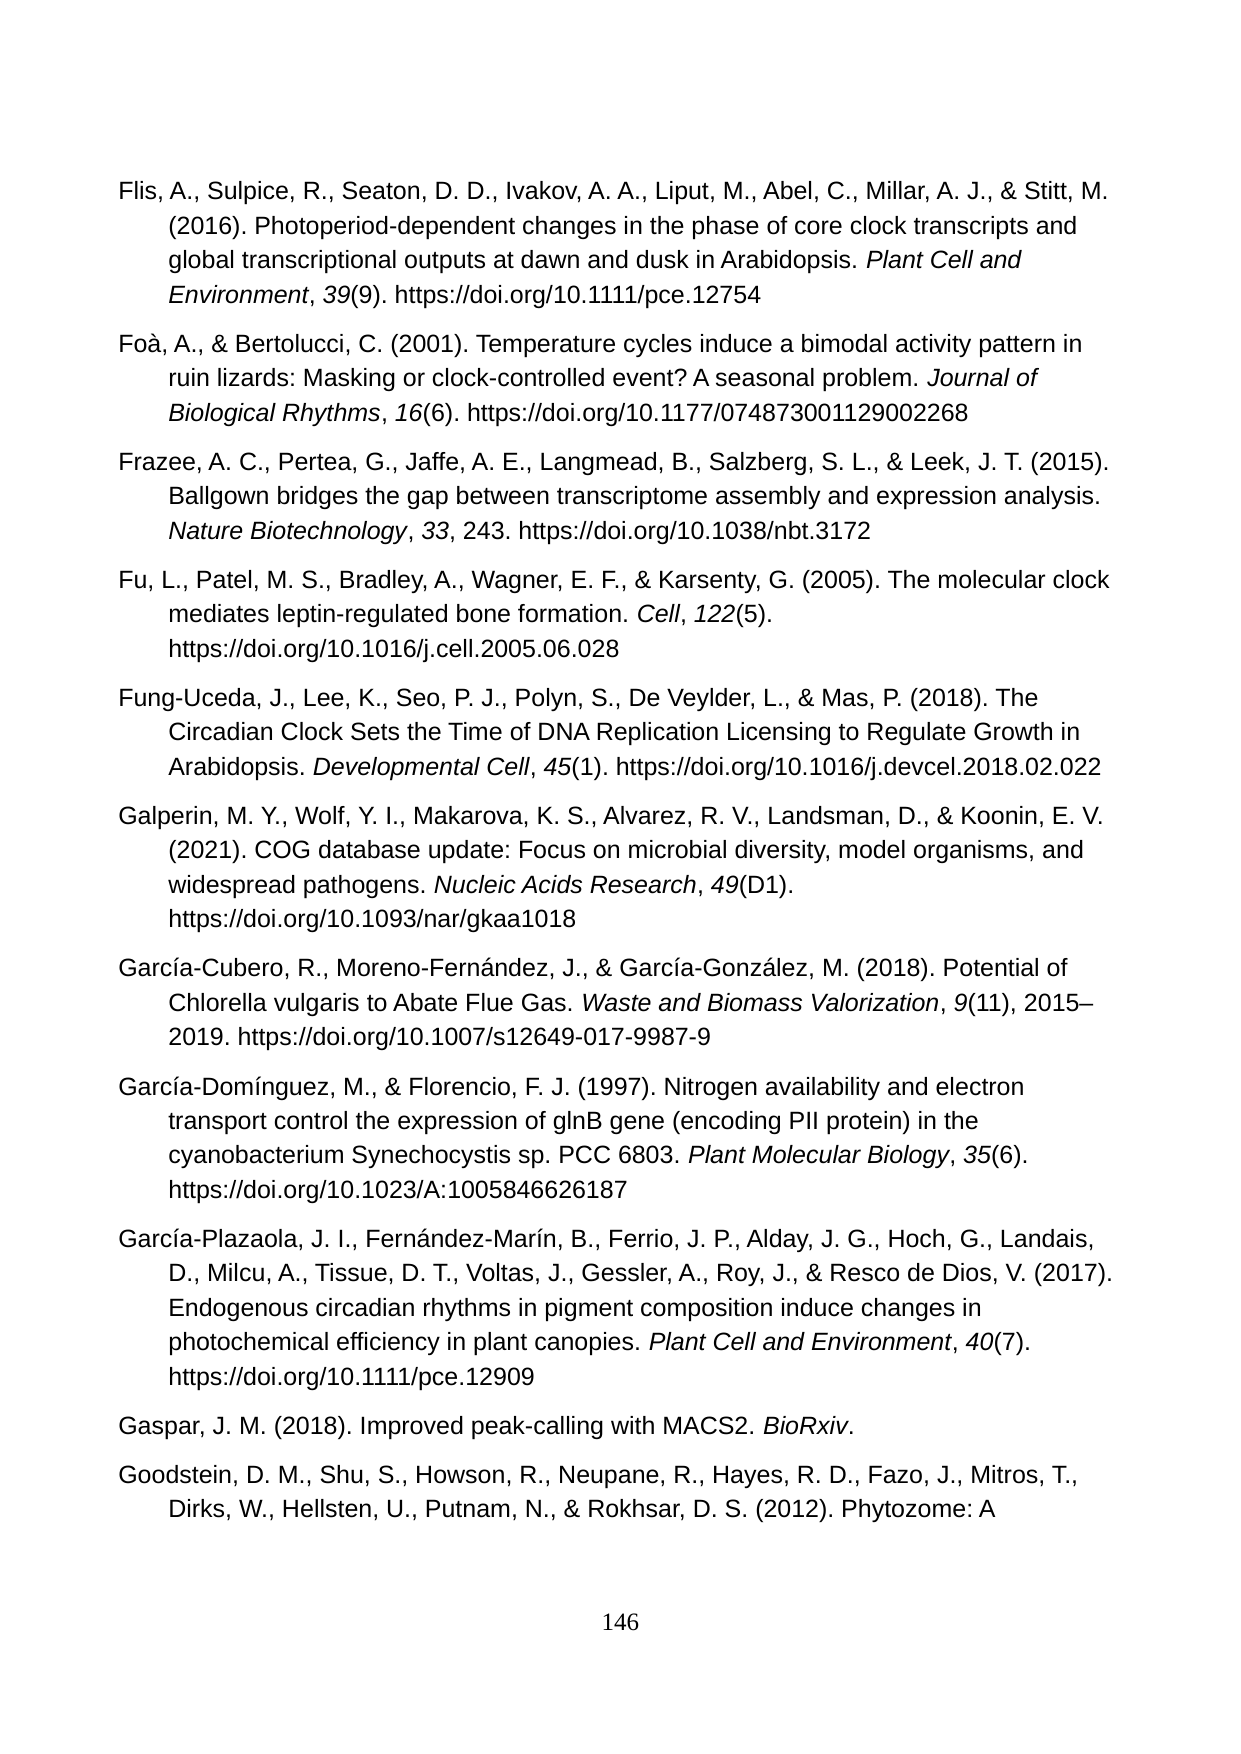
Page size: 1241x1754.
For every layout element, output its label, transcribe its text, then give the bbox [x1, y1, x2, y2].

text Frazee, A. C., Pertea, G., Jaffe, A. E., Langmead, B., Salzberg, S. L., & Leek, J. T. (2015). Ballgown bridges the gap between transcriptome assembly and expression analysis. Nature Biotechnology, 33, 243. https://doi.org/10.1038/nbt.3172 [118, 447, 1122, 544]
text García-Plazaola, J. I., Fernández-Marín, B., Ferrio, J. P., Alday, J. G., Hoch, G., Landais, D., Milcu, A., Tissue, D. T., Voltas, J., Gessler, A., Roy, J., & Resco de Dios, V. (2017). Endogenous circadian rhythms in pigment composition induce changes in photochemical efficiency in plant canopies. Plant Cell and Environment, 40(7). https://doi.org/10.1111/pce.12909 [118, 1224, 1122, 1391]
text García-Cubero, R., Moreno-Fernández, J., & García-González, M. (2018). Potential of Chlorella vulgaris to Abate Flue Gas. Waste and Biomass Valorization, 9(11), 2015–2019. https://doi.org/10.1007/s12649-017-9987-9 [118, 953, 1122, 1051]
text Galperin, M. Y., Wolf, Y. I., Makarova, K. S., Alvarez, R. V., Landsman, D., & Koonin, E. V. (2021). COG database update: Focus on microbial diversity, model organisms, and widespread pathogens. Nucleic Acids Research, 49(D1). https://doi.org/10.1093/nar/gkaa1018 [118, 801, 1122, 933]
text Flis, A., Sulpice, R., Seaton, D. D., Ivakov, A. A., Liput, M., Abel, C., Millar, A. J., & Stitt, M. (2016). Photoperiod-dependent changes in the phase of core clock transcripts and global transcriptional outputs at dawn and dusk in Arabidopsis. Plant Cell and Environment, 39(9). https://doi.org/10.1111/pce.12754 [118, 176, 1122, 308]
text Fung-Uceda, J., Lee, K., Seo, P. J., Polyn, S., De Veylder, L., & Mas, P. (2018). The Circadian Clock Sets the Time of DNA Replication Licensing to Regulate Growth in Arabidopsis. Developmental Cell, 45(1). https://doi.org/10.1016/j.devcel.2018.02.022 [118, 683, 1122, 781]
text Foà, A., & Bertolucci, C. (2001). Temperature cycles induce a bimodal activity pattern in ruin lizards: Masking or clock-controlled event? A seasonal problem. Journal of Biological Rhythms, 16(6). https://doi.org/10.1177/074873001129002268 [118, 329, 1122, 427]
text Goodstein, D. M., Shu, S., Howson, R., Neupane, R., Hayes, R. D., Fazo, J., Mitros, T., Dirks, W., Hellsten, U., Putnam, N., & Rokhsar, D. S. (2012). Phytozome: A [118, 1460, 1122, 1523]
text Gaspar, J. M. (2018). Improved peak-calling with MACS2. BioRxiv. [118, 1411, 1122, 1440]
text Fu, L., Patel, M. S., Bradley, A., Wagner, E. F., & Karsenty, G. (2005). The molecular clock mediates leptin-regulated bone formation. Cell, 122(5). https://doi.org/10.1016/j.cell.2005.06.028 [118, 565, 1122, 663]
text García-Domínguez, M., & Florencio, F. J. (1997). Nitrogen availability and electron transport control the expression of glnB gene (encoding PII protein) in the cyanobacterium Synechocystis sp. PCC 6803. Plant Molecular Biology, 35(6). https://doi.org/10.1023/A:1005846626187 [118, 1071, 1122, 1204]
